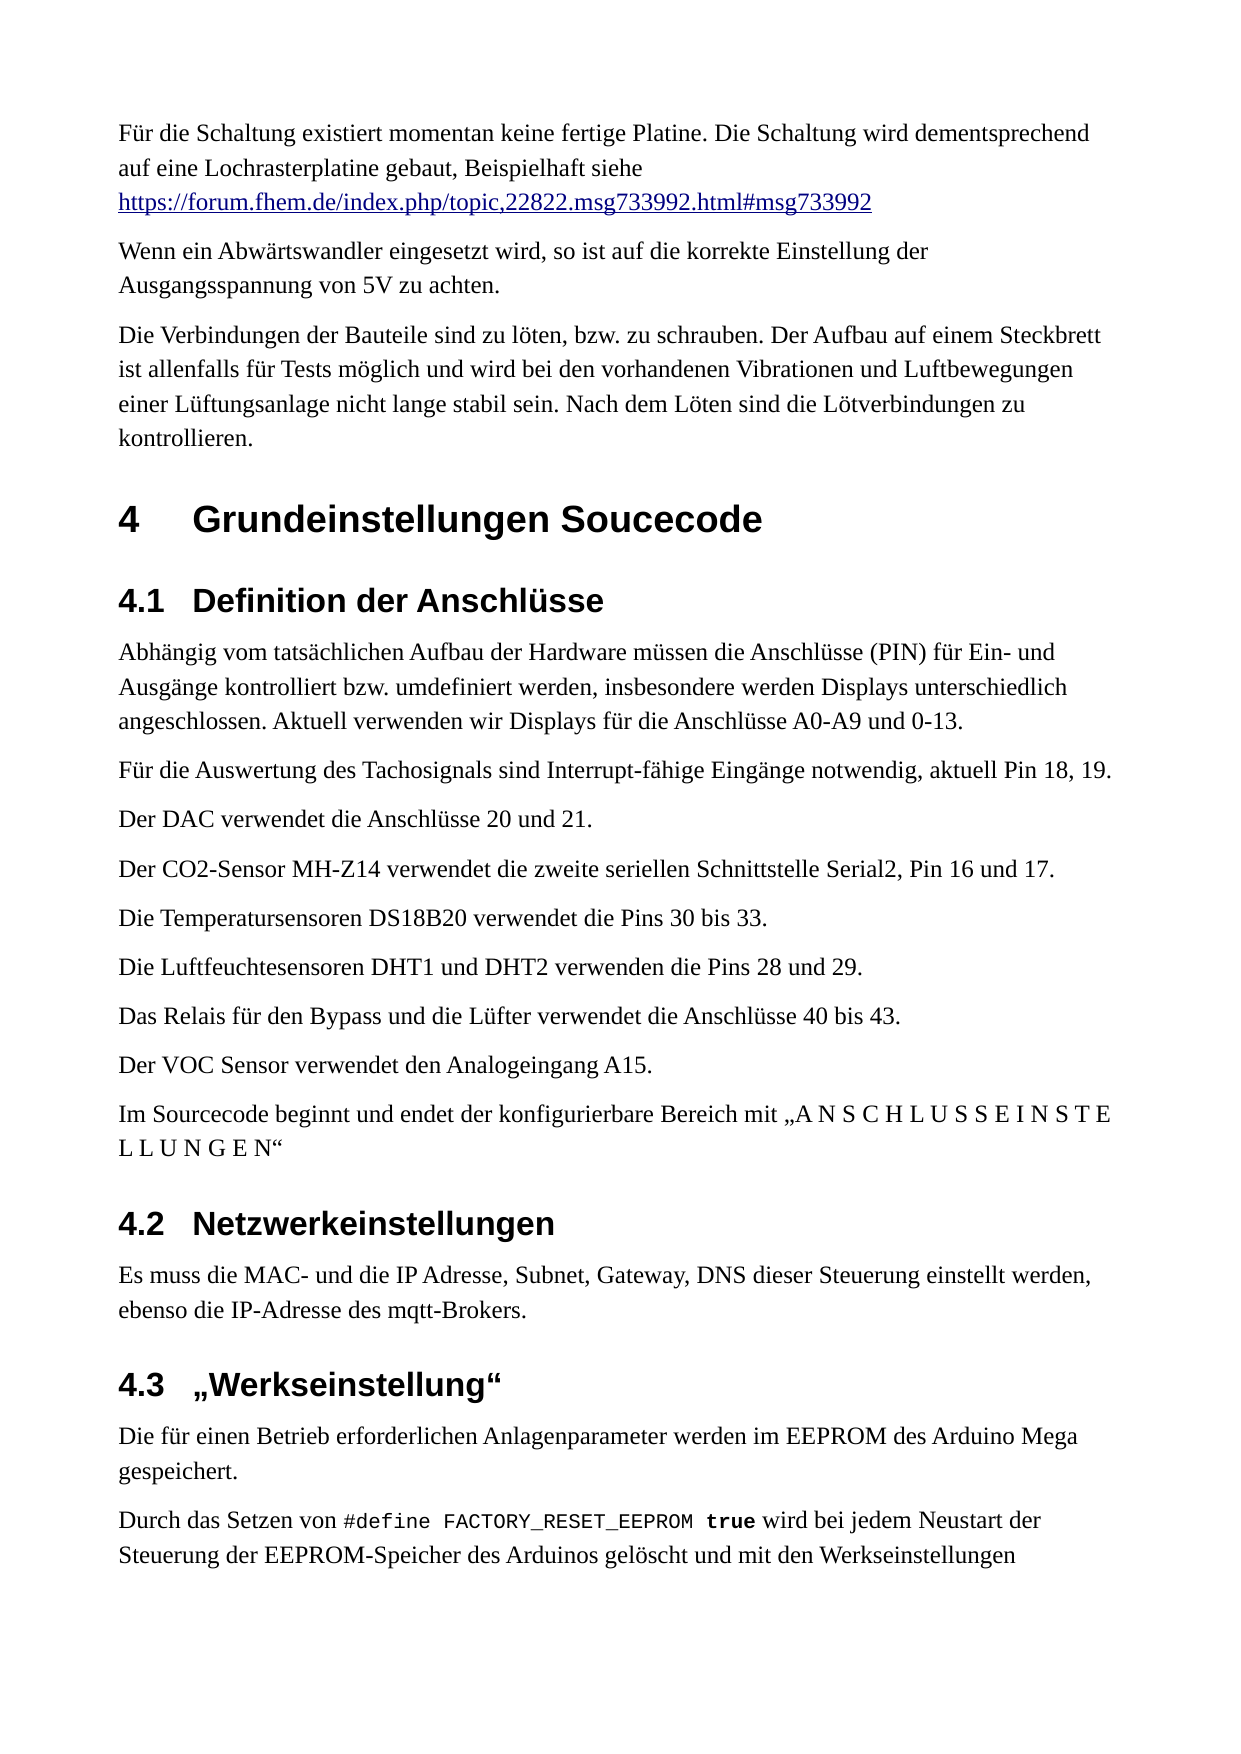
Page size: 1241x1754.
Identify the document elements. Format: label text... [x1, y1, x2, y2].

text Die Luftfeuchtesensoren DHT1 und DHT2 verwenden die Pins 28 und 29. [118, 952, 1122, 981]
text Der VOC Sensor verwendet den Analogeingang A15. [118, 1050, 1122, 1079]
text Die Temperatursensoren DS18B20 verwendet die Pins 30 bis 33. [118, 903, 1122, 931]
text Der DAC verwendet die Anschlüsse 20 und 21. [118, 804, 1122, 833]
text Die Verbindungen der Bauteile sind zu löten, bzw. zu schrauben. Der Aufbau auf einem Steckbrett ist allenfalls für Tests möglich und wird bei den vorhandenen Vibrationen und Luftbewegungen einer Lüftungsanlage nicht lange stabil sein. Nach dem Löten sind die Lötverbindungen zu kontrollieren. [118, 320, 1122, 452]
text Für die Auswertung des Tachosignals sind Interrupt-fähige Eingänge notwendig, aktuell Pin 18, 19. [118, 756, 1122, 784]
text Der CO2-Sensor MH-Z14 verwendet die zweite seriellen Schnittstelle Serial2, Pin 16 und 17. [118, 854, 1122, 882]
text Abhängig vom tatsächlichen Aufbau der Hardware müssen die Anschlüsse (PIN) für Ein- und Ausgänge kontrolliert bzw. umdefiniert werden, insbesondere werden Displays unterschiedlich angeschlossen. Aktuell verwenden wir Displays für die Anschlüsse A0-A9 und 0-13. [118, 637, 1122, 735]
text Wenn ein Abwärtswandler eingesetzt wird, so ist auf die korrekte Einstellung der Ausgangsspannung von 5V zu achten. [118, 236, 1122, 299]
text Für die Schaltung existiert momentan keine fertige Platine. Die Schaltung wird dementsprechend auf eine Lochrasterplatine gebaut, Beispielhaft siehe https://forum.fhem.de/index.php/topic,22822.msg733992.html#msg733992 [118, 118, 1122, 216]
subtitle Definition der Anschlüsse [118, 581, 1122, 619]
text Im Sourcecode beginnt und endet der konfigurierbare Bereich mit „A N S C H L U S S E I N S T E L L U N G E N“ [118, 1099, 1122, 1162]
subtitle Grundeinstellungen Soucecode [118, 497, 1122, 541]
text Es muss die MAC- und die IP Adresse, Subnet, Gateway, DNS dieser Steuerung einstellt werden, ebenso die IP-Adresse des mqtt-Brokers. [118, 1260, 1122, 1323]
subtitle „Werkseinstellung“ [118, 1364, 1122, 1403]
text Das Relais für den Bypass und die Lüfter verwendet die Anschlüsse 40 bis 43. [118, 1001, 1122, 1029]
text Die für einen Betrieb erforderlichen Anlagenparameter werden im EEPROM des Arduino Mega gespeichert. [118, 1421, 1122, 1485]
text Durch das Setzen von #define FACTORY_RESET_EEPROM true wird bei jedem Neustart der Steuerung der EEPROM-Speicher des Arduinos gelöscht und mit den Werkseinstellungen [118, 1505, 1122, 1569]
subtitle Netzwerkeinstellungen [118, 1203, 1122, 1242]
